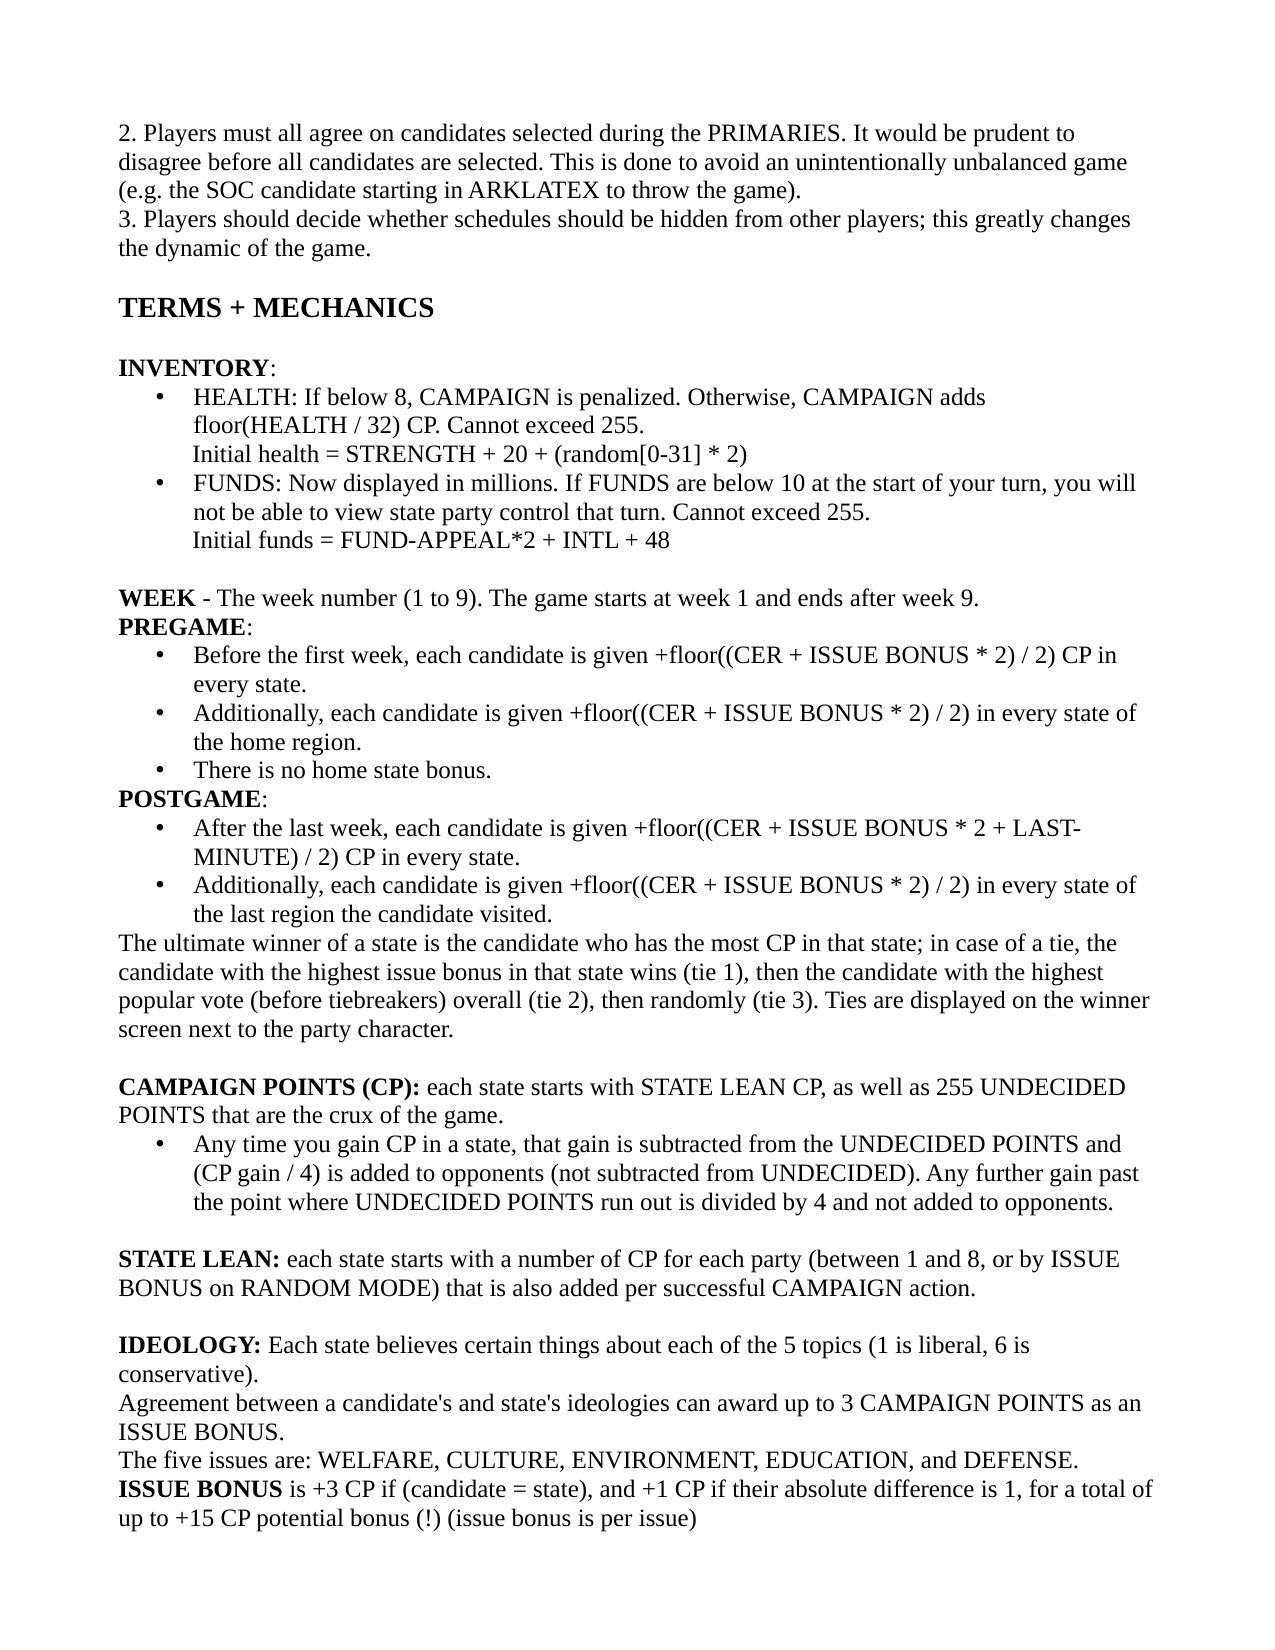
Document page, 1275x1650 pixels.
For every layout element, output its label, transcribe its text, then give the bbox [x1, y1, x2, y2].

text STATE LEAN: each state starts with a number of CP for each party (between 1 and 8, or by ISSUE BONUS on RANDOM MODE) that is also added per successful CAMPAIGN action. [118, 1244, 1157, 1302]
list Before the first week, each candidate is given +floor((CER + ISSUE BONUS * 2) / 2) CP in every state. [156, 640, 1157, 698]
text Agreement between a candidate's and state's ideologies can award up to 3 CAMPAIGN POINTS as an ISSUE BONUS. [118, 1388, 1157, 1445]
text POSTGAME: [118, 784, 1157, 813]
text WEEK - The week number (1 to 9). The game starts at week 1 and ends after week 9. [118, 583, 1157, 612]
list Additionally, each candidate is given +floor((CER + ISSUE BONUS * 2) / 2) in every state of the home region. [156, 698, 1157, 755]
list FUNDS: Now displayed in millions. If FUNDS are below 10 at the start of your turn, you will not be able to view state party control that turn. Cannot exceed 255. [156, 468, 1157, 525]
text TERMS + MECHANICS [118, 291, 1157, 324]
text IDEOLOGY: Each state believes certain things about each of the 5 topics (1 is liberal, 6 is conservative). [118, 1330, 1157, 1388]
list Additionally, each candidate is given +floor((CER + ISSUE BONUS * 2) / 2) in every state of the last region the candidate visited. [156, 870, 1157, 928]
text The five issues are: WELFARE, CULTURE, ENVIRONMENT, EDUCATION, and DEFENSE. [118, 1445, 1157, 1474]
text Initial funds = FUND-APPEAL*2 + INTL + 48 [118, 525, 1157, 554]
text The ultimate winner of a state is the candidate who has the most CP in that state; in case of a tie, the candidate with the highest issue bonus in that state wins (tie 1), then the candidate with the highest popular vote (before tiebreakers) overall (tie 2), then randomly (tie 3). Ties are displayed on the winner screen next to the party character. [118, 928, 1157, 1043]
list There is no home state bonus. [156, 755, 1157, 784]
text 3. Players should decide whether schedules should be hidden from other players; this greatly changes the dynamic of the game. [118, 204, 1157, 262]
text Initial health = STRENGTH + 20 + (random[0-31] * 2) [118, 439, 1157, 468]
text PREGAME: [118, 612, 1157, 640]
list HEALTH: If below 8, CAMPAIGN is penalized. Otherwise, CAMPAIGN adds floor(HEALTH / 32) CP. Cannot exceed 255. [156, 382, 1157, 439]
text CAMPAIGN POINTS (CP): each state starts with STATE LEAN CP, as well as 255 UNDECIDED POINTS that are the crux of the game. [118, 1072, 1157, 1129]
list Any time you gain CP in a state, that gain is subtracted from the UNDECIDED POINTS and (CP gain / 4) is added to opponents (not subtracted from UNDECIDED). Any further gain past the point where UNDECIDED POINTS run out is divided by 4 and not added to opponents. [156, 1129, 1157, 1215]
text 2. Players must all agree on candidates selected during the PRIMARIES. It would be prudent to disagree before all candidates are selected. This is done to avoid an unintentionally unbalanced game (e.g. the SOC candidate starting in ARKLATEX to throw the game). [118, 118, 1157, 204]
text INVENTORY: [118, 353, 1157, 382]
text ISSUE BONUS is +3 CP if (candidate = state), and +1 CP if their absolute difference is 1, for a total of up to +15 CP potential bonus (!) (issue bonus is per issue) [118, 1474, 1157, 1532]
list After the last week, each candidate is given +floor((CER + ISSUE BONUS * 2 + LAST-MINUTE) / 2) CP in every state. [156, 813, 1157, 870]
